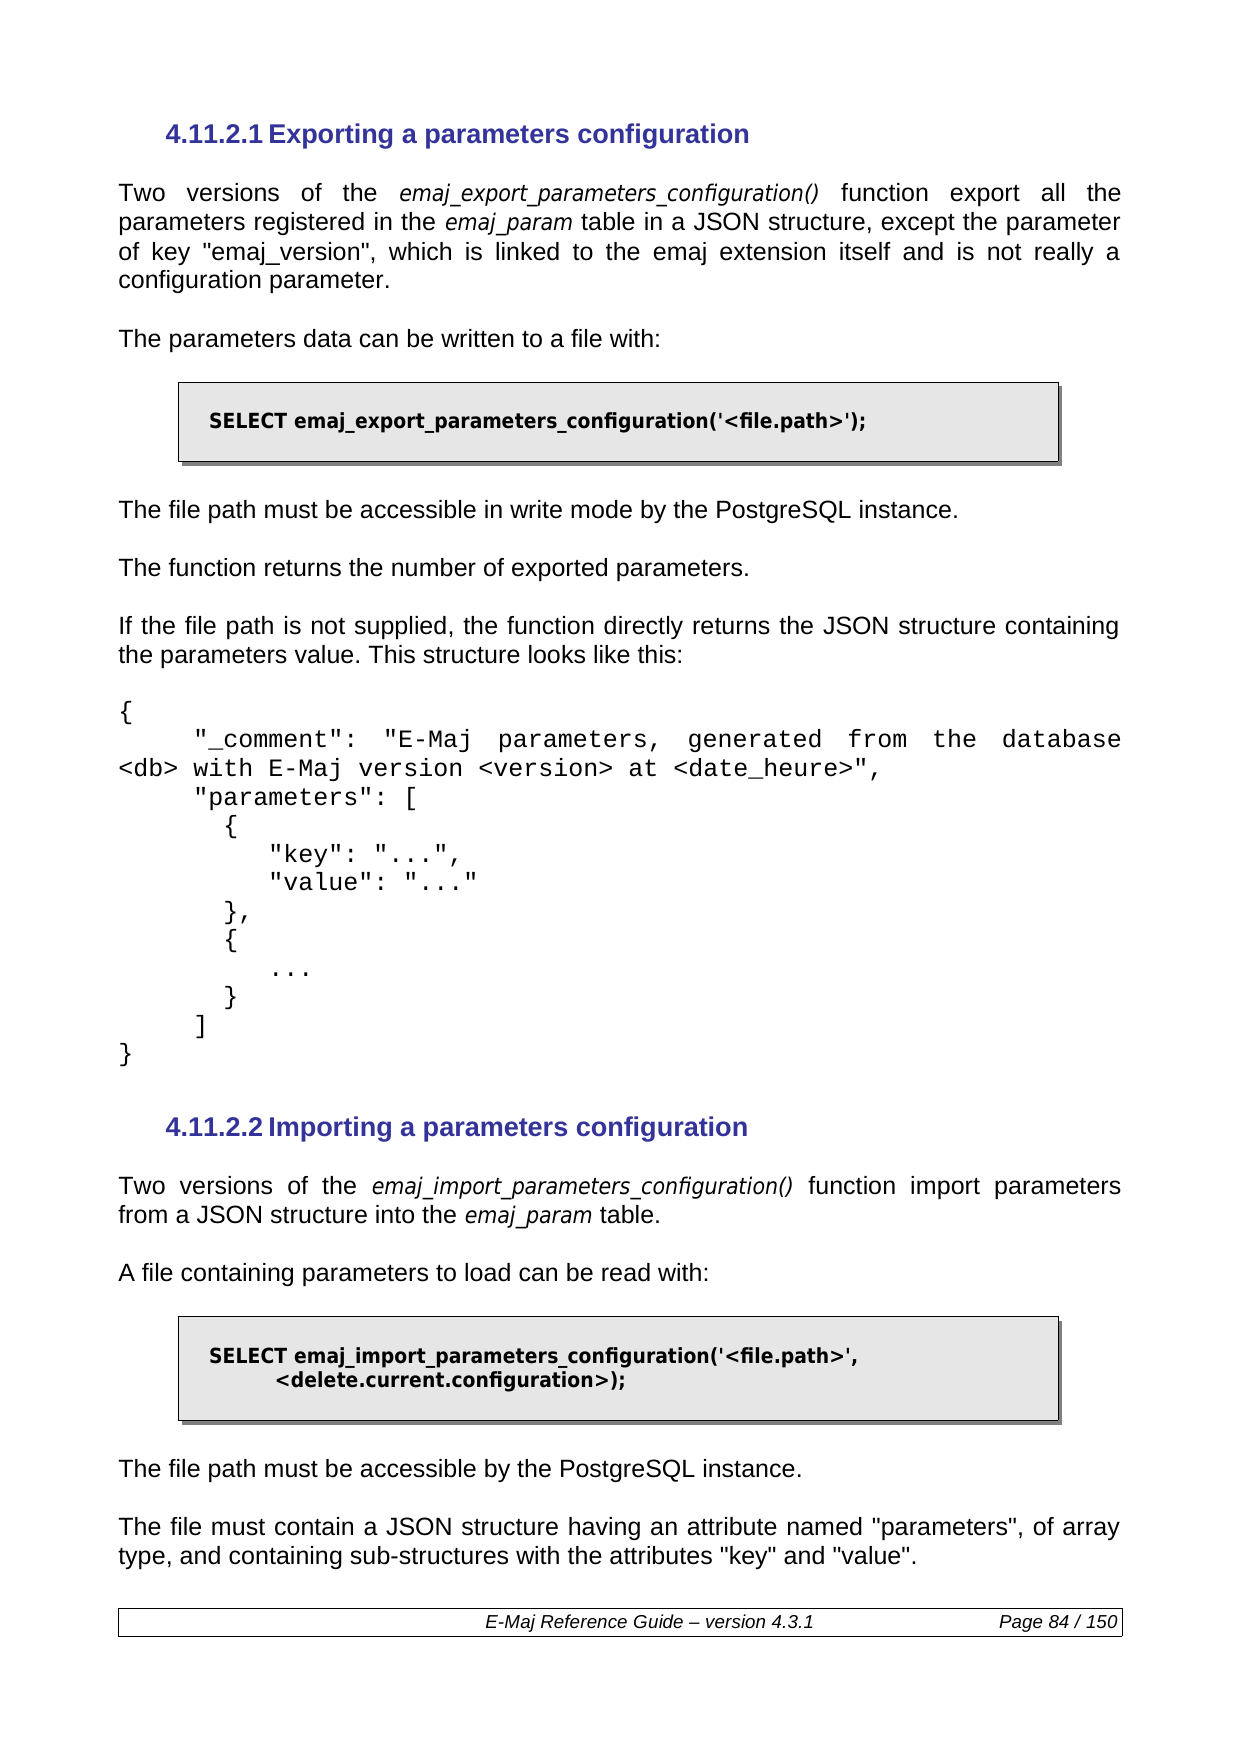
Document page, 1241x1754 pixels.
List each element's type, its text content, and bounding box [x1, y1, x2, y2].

text The file path must be accessible in write mode by the PostgreSQL instance. [118, 495, 1122, 524]
text { [118, 927, 1122, 955]
text "_comment": "E-Maj parameters, generated from the database <db> with E-Maj version <version> at <date_heure>", [118, 727, 1122, 784]
text { [118, 812, 1122, 841]
text SELECT emaj_export_parameters_configuration('<file.path>'); [179, 406, 1058, 431]
text "parameters": [ [118, 784, 1122, 812]
text The function returns the number of exported parameters. [118, 553, 1122, 582]
text Two versions of the emaj_export_parameters_configuration() function export all the parameters registered in the emaj_param table in a JSON structure, except the parameter of key "emaj_version", which is linked to the emaj extension itself and is not really a configuration parameter. [118, 178, 1122, 294]
text The file path must be accessible by the PostgreSQL instance. [118, 1454, 1122, 1483]
text }, [118, 898, 1122, 927]
text A file containing parameters to load can be read with: [118, 1258, 1122, 1287]
text Two versions of the emaj_import_parameters_configuration() function import parameters from a JSON structure into the emaj_param table. [118, 1171, 1122, 1229]
text "key": "...", [118, 841, 1122, 869]
text ... [118, 955, 1122, 984]
text } [118, 1041, 1122, 1069]
text } [118, 984, 1122, 1012]
text The parameters data can be written to a file with: [118, 323, 1122, 353]
subtitle Importing a parameters configuration [165, 1111, 1122, 1142]
subtitle Exporting a parameters configuration [165, 118, 1122, 149]
text ] [118, 1012, 1122, 1041]
text SELECT emaj_import_parameters_configuration('<file.path>', <delete.current.configuration>); [179, 1341, 1058, 1390]
text "value": "..." [118, 869, 1122, 898]
text The file must contain a JSON structure having an attribute named "parameters", of array type, and containing sub-structures with the attributes "key" and "value". [118, 1512, 1122, 1570]
text { [118, 698, 1122, 727]
text If the file path is not supplied, the function directly returns the JSON structure containing the parameters value. This structure looks like this: [118, 611, 1122, 669]
